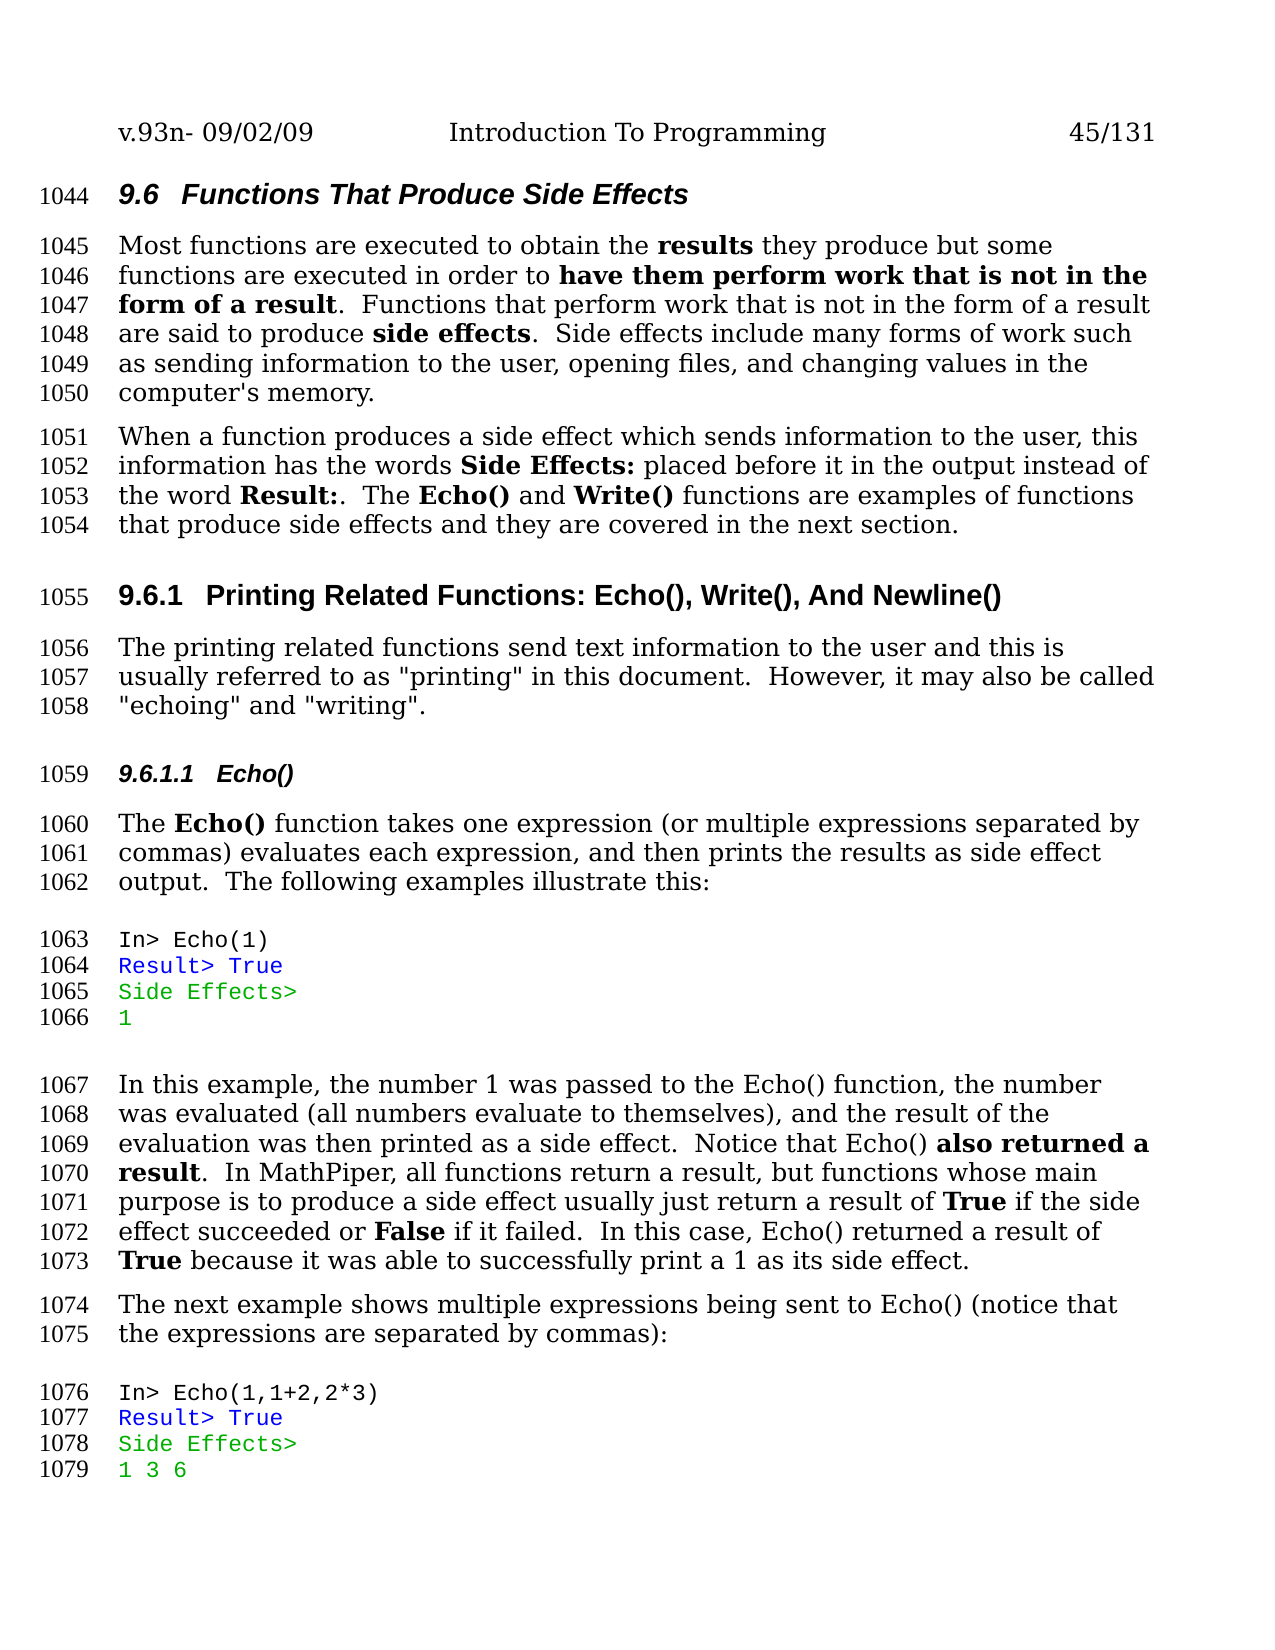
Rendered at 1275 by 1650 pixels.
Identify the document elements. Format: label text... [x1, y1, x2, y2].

text 1 3 6 [118, 1459, 1157, 1484]
text Most functions are executed to obtain the results they produce but some functions are executed in order to have them perform work that is not in the form of a result. Functions that perform work that is not in the form of a result are said to produce side effects. Side effects include many forms of work such as sending information to the user, opening files, and changing values in the computer's memory. [118, 231, 1157, 407]
text Result> True [118, 1407, 1157, 1433]
text In this example, the number 1 was passed to the Echo() function, the number was evaluated (all numbers evaluate to themselves), and the result of the evaluation was then printed as a side effect. Notice that Echo() also returned a result. In MathPiper, all functions return a result, but functions whose main purpose is to produce a side effect usually just return a result of True if the side effect succeeded or False if it failed. In this case, Echo() returned a result of True because it was able to successfully print a 1 as its side effect. [118, 1070, 1157, 1276]
text 1 [118, 1006, 1157, 1032]
text In> Echo(1,1+2,2*3) [118, 1381, 1157, 1407]
text Side Effects> [118, 1433, 1157, 1459]
subtitle Printing Related Functions: Echo(), Write(), And Newline() [118, 578, 1157, 612]
subtitle Functions That Produce Side Effects [118, 177, 1157, 210]
subtitle Echo() [118, 759, 1157, 788]
text The next example shows multiple expressions being sent to Echo() (notice that the expressions are separated by commas): [118, 1291, 1157, 1349]
text The Echo() function takes one expression (or multiple expressions separated by commas) evaluates each expression, and then prints the results as side effect output. The following examples illustrate this: [118, 809, 1157, 896]
text When a function produces a side effect which sends information to the user, this information has the words Side Effects: placed before it in the output instead of the word Result:. The Echo() and Write() functions are examples of functions that produce side effects and they are covered in the next section. [118, 422, 1157, 539]
text In> Echo(1) [118, 928, 1157, 954]
text Result> True [118, 954, 1157, 980]
text Side Effects> [118, 980, 1157, 1006]
text The printing related functions send text information to the user and this is usually referred to as "printing" in this document. However, it may also be called "echoing" and "writing". [118, 633, 1157, 720]
